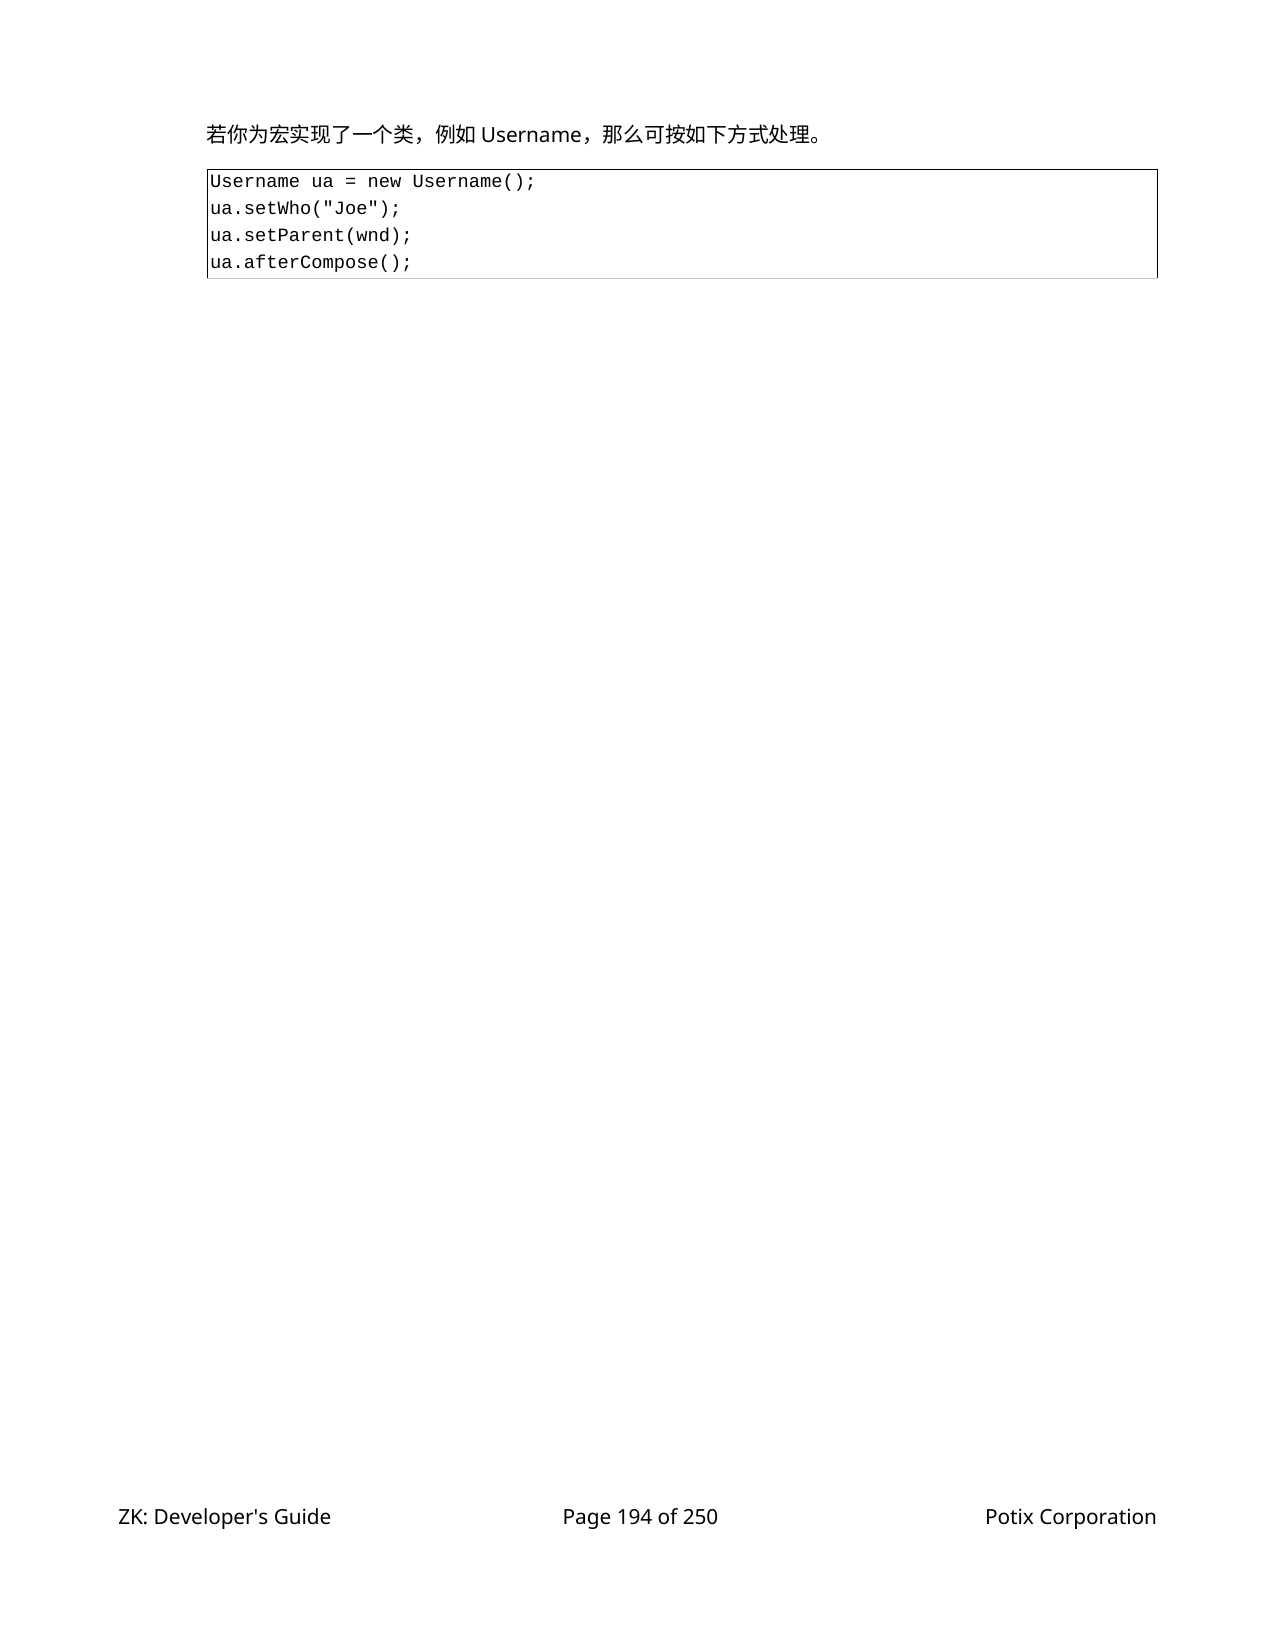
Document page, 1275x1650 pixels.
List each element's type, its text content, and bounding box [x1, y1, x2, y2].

text Username ua = new Username(); [208, 170, 1157, 193]
text ua.afterCompose(); [208, 250, 1157, 278]
text ua.setWho("Joe"); [208, 196, 1157, 220]
text 若你为宏实现了一个类，例如Username，那么可按如下方式处理。 [207, 118, 1157, 148]
text ua.setParent(wnd); [208, 223, 1157, 247]
